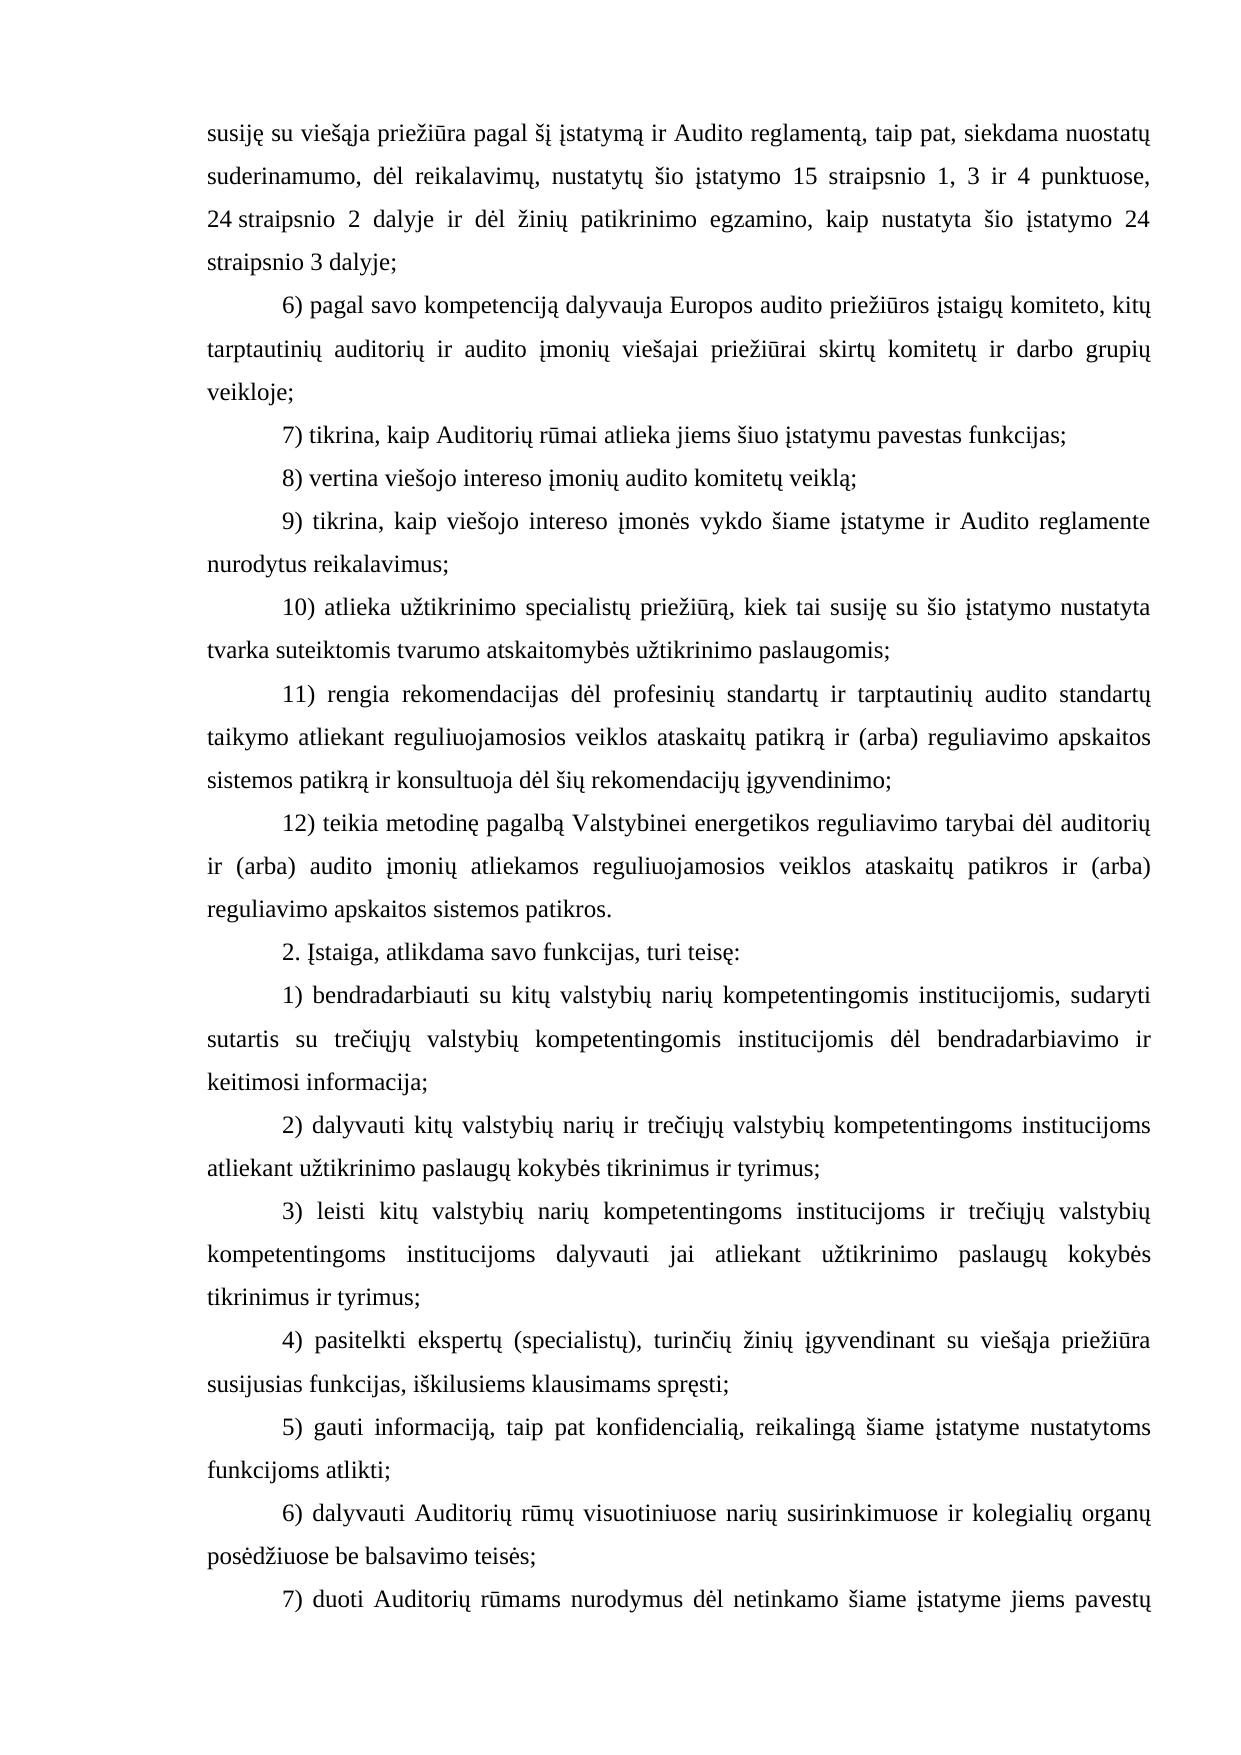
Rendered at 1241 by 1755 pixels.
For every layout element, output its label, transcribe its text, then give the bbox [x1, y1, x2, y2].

text 1) bendradarbiauti su kitų valstybių narių kompetentingomis institucijomis, sudaryti sutartis su trečiųjų valstybių kompetentingomis institucijomis dėl bendradarbiavimo ir keitimosi informacija; [207, 981, 1152, 1096]
text 2) dalyvauti kitų valstybių narių ir trečiųjų valstybių kompetentingoms institucijoms atliekant užtikrinimo paslaugų kokybės tikrinimus ir tyrimus; [207, 1110, 1152, 1182]
text 5) gauti informaciją, taip pat konfidencialią, reikalingą šiame įstatyme nustatytoms funkcijoms atlikti; [207, 1412, 1152, 1484]
text 6) pagal savo kompetenciją dalyvauja Europos audito priežiūros įstaigų komiteto, kitų tarptautinių auditorių ir audito įmonių viešajai priežiūrai skirtų komitetų ir darbo grupių veikloje; [207, 291, 1152, 406]
text 8) vertina viešojo intereso įmonių audito komitetų veiklą; [207, 463, 1152, 492]
text 10) atlieka užtikrinimo specialistų priežiūrą, kiek tai susiję su šio įstatymo nustatyta tvarka suteiktomis tvarumo atskaitomybės užtikrinimo paslaugomis; [207, 592, 1152, 664]
text 2. Įstaiga, atlikdama savo funkcijas, turi teisę: [207, 937, 1152, 966]
text 9) tikrina, kaip viešojo intereso įmonės vykdo šiame įstatyme ir Audito reglamente nurodytus reikalavimus; [207, 506, 1152, 578]
text 4) pasitelkti ekspertų (specialistų), turinčių žinių įgyvendinant su viešąja priežiūra susijusias funkcijas, iškilusiems klausimams spręsti; [207, 1326, 1152, 1397]
text 7) tikrina, kaip Auditorių rūmai atlieka jiems šiuo įstatymu pavestas funkcijas; [207, 420, 1152, 449]
text 12) teikia metodinę pagalbą Valstybinei energetikos reguliavimo tarybai dėl auditorių ir (arba) audito įmonių atliekamos reguliuojamosios veiklos ataskaitų patikros ir (arba) reguliavimo apskaitos sistemos patikros. [207, 808, 1152, 923]
text 7) duoti Auditorių rūmams nurodymus dėl netinkamo šiame įstatyme jiems pavestų [207, 1584, 1152, 1613]
text 6) dalyvauti Auditorių rūmų visuotiniuose narių susirinkimuose ir kolegialių organų posėdžiuose be balsavimo teisės; [207, 1498, 1152, 1570]
text 3) leisti kitų valstybių narių kompetentingoms institucijoms ir trečiųjų valstybių kompetentingoms institucijoms dalyvauti jai atliekant užtikrinimo paslaugų kokybės tikrinimus ir tyrimus; [207, 1196, 1152, 1311]
text 11) rengia rekomendacijas dėl profesinių standartų ir tarptautinių audito standartų taikymo atliekant reguliuojamosios veiklos ataskaitų patikrą ir (arba) reguliavimo apskaitos sistemos patikrą ir konsultuoja dėl šių rekomendacijų įgyvendinimo; [207, 679, 1152, 794]
text susiję su viešąja priežiūra pagal šį įstatymą ir Audito reglamentą, taip pat, siekdama nuostatų suderinamumo, dėl reikalavimų, nustatytų šio įstatymo 15 straipsnio 1, 3 ir 4 punktuose, 24 straipsnio 2 dalyje ir dėl žinių patikrinimo egzamino, kaip nustatyta šio įstatymo 24 straipsnio 3 dalyje; [207, 118, 1152, 276]
